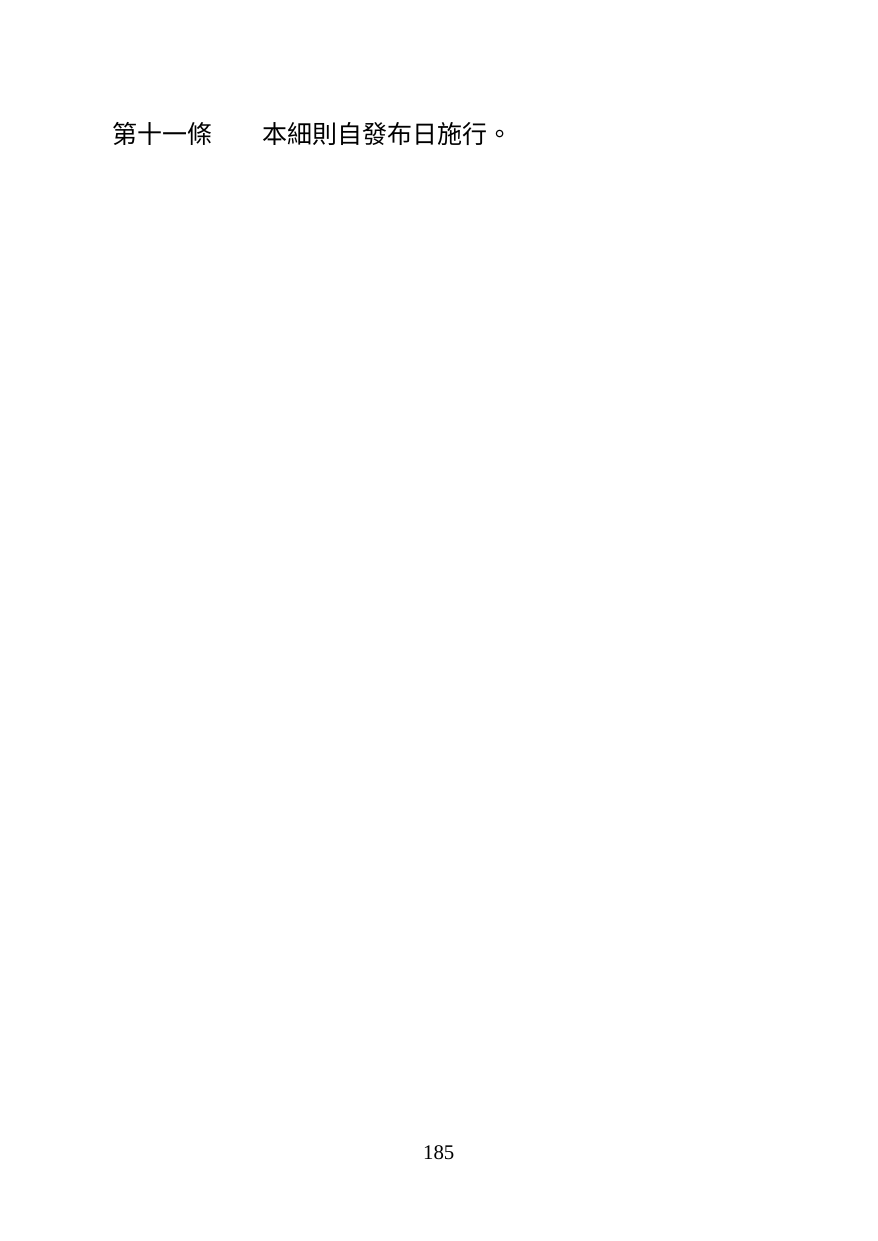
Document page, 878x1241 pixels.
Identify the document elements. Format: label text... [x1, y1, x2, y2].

text 第十一條 本細則自發布日施行。 [112, 114, 765, 151]
